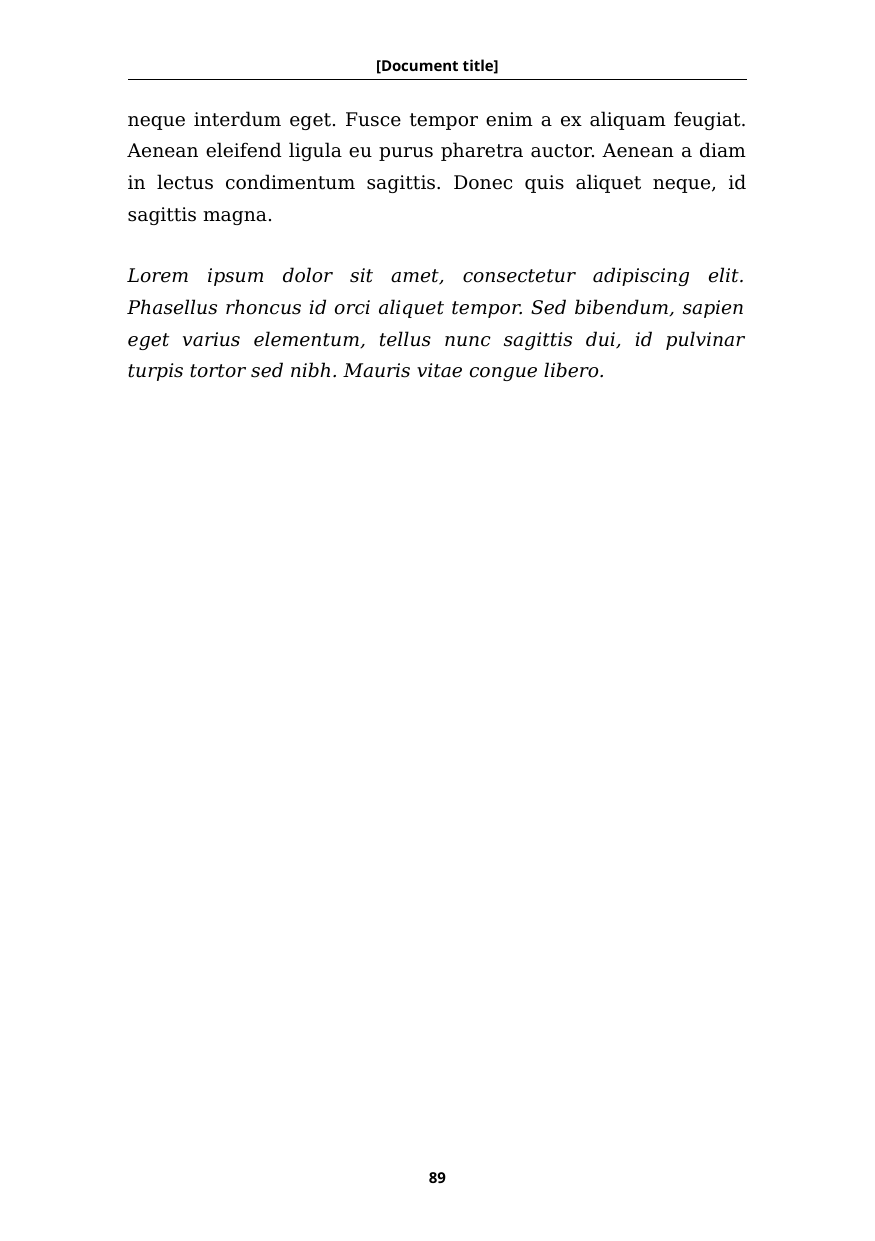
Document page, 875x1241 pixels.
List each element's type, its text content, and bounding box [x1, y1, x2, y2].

text Lorem ipsum dolor sit amet, consectetur adipiscing elit. Phasellus rhoncus id orci aliquet tempor. Sed bibendum, sapien eget varius elementum, tellus nunc sagittis dui, id pulvinar turpis tortor sed nibh. Mauris vitae congue libero. [127, 265, 747, 382]
text neque interdum eget. Fusce tempor enim a ex aliquam feugiat. Aenean eleifend ligula eu purus pharetra auctor. Aenean a diam in lectus condimentum sagittis. Donec quis aliquet neque, id sagittis magna. [127, 109, 747, 226]
